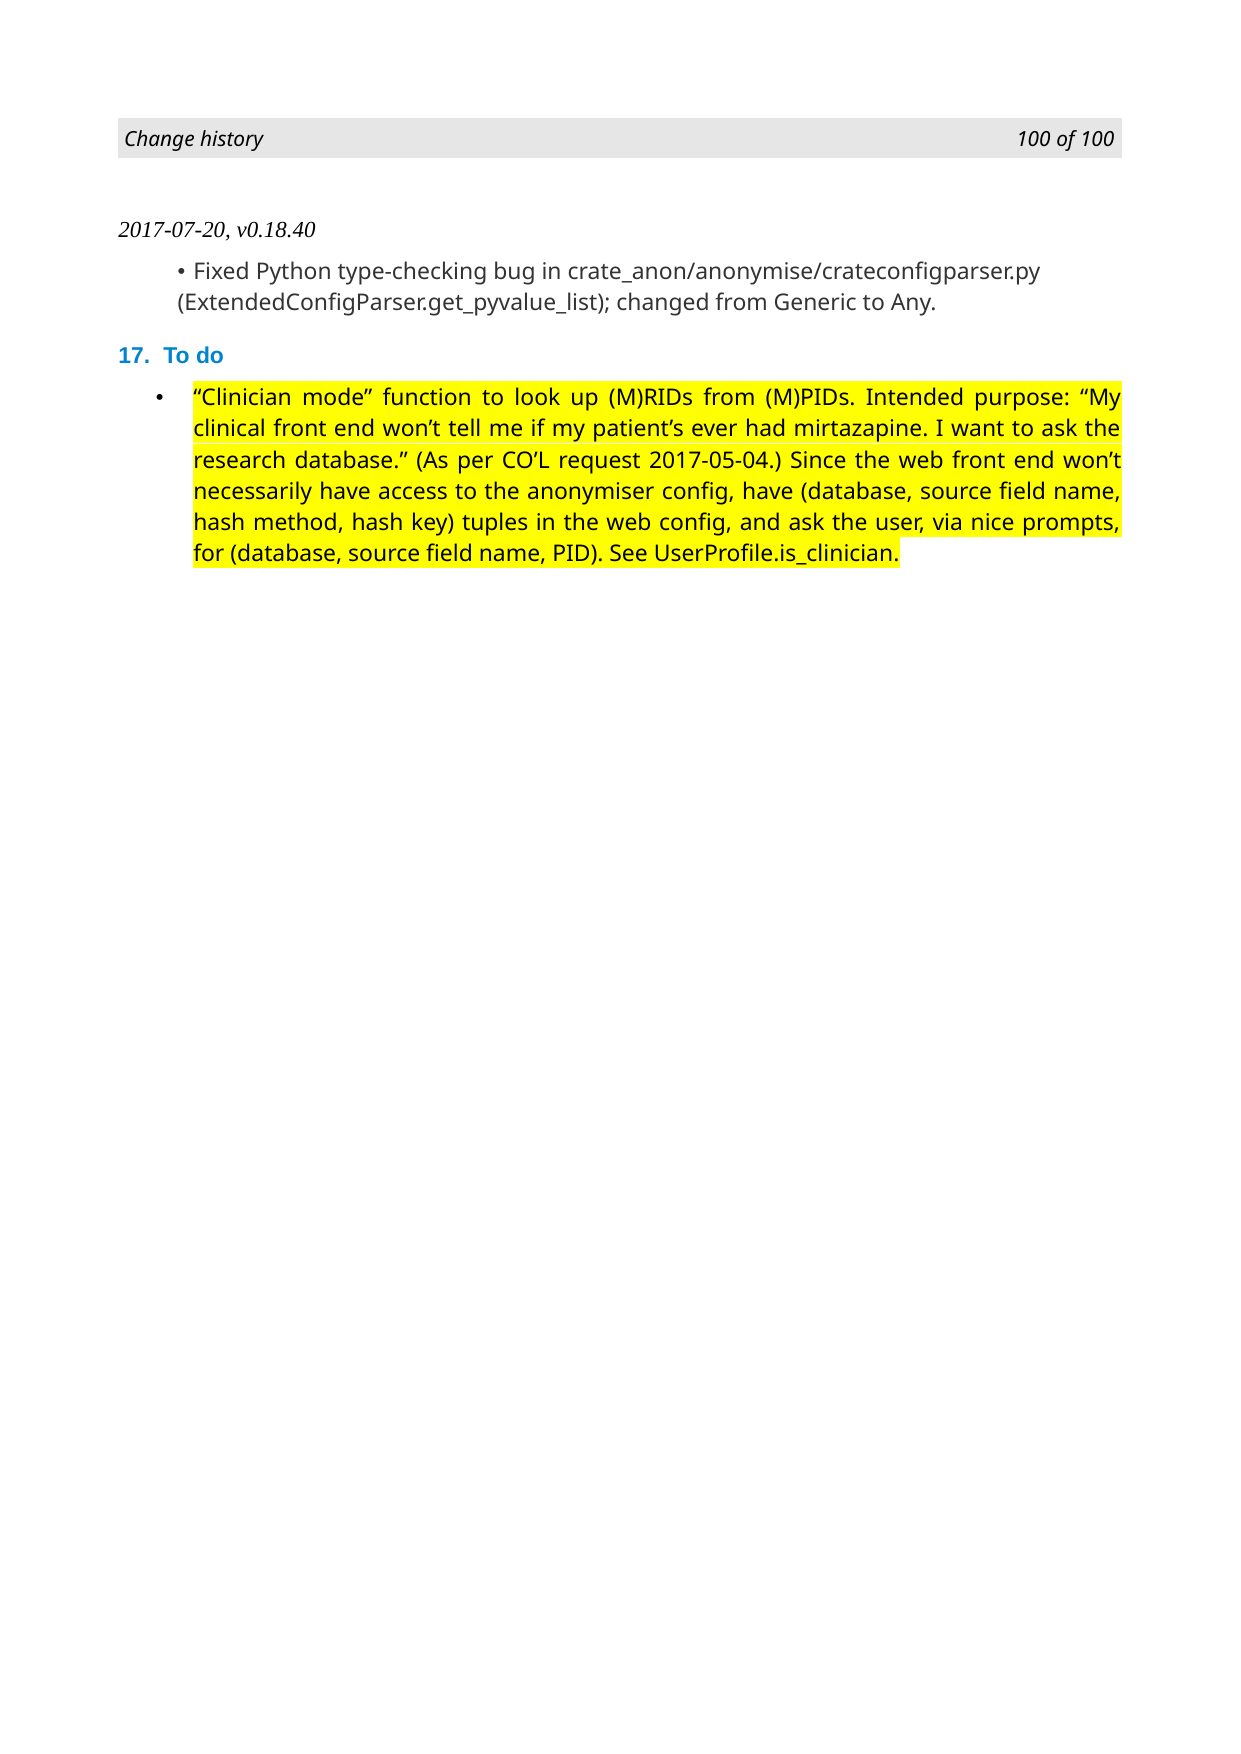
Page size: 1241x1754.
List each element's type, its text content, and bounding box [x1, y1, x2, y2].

subtitle 2017-07-20, v0.18.40 [118, 216, 1122, 242]
list “Clinician mode” function to look up (M)RIDs from (M)PIDs. Intended purpose: “My clinical front end won’t tell me if my patient’s ever had mirtazapine. I want to ask the research database.” (As per CO’L request 2017-05-04.) Since the web front end won’t necessarily have access to the anonymiser config, have (database, source field name, hash method, hash key) tuples in the web config, and ask the user, via nice prompts, for (database, source field name, PID). See UserProfile.is_clinician. [156, 381, 1122, 568]
list Fixed Python type-checking bug in crate_anon/anonymise/crateconfigparser.py (ExtendedConfigParser.get_pyvalue_list); changed from Generic to Any. [177, 255, 1122, 317]
subtitle To do [118, 342, 1122, 368]
